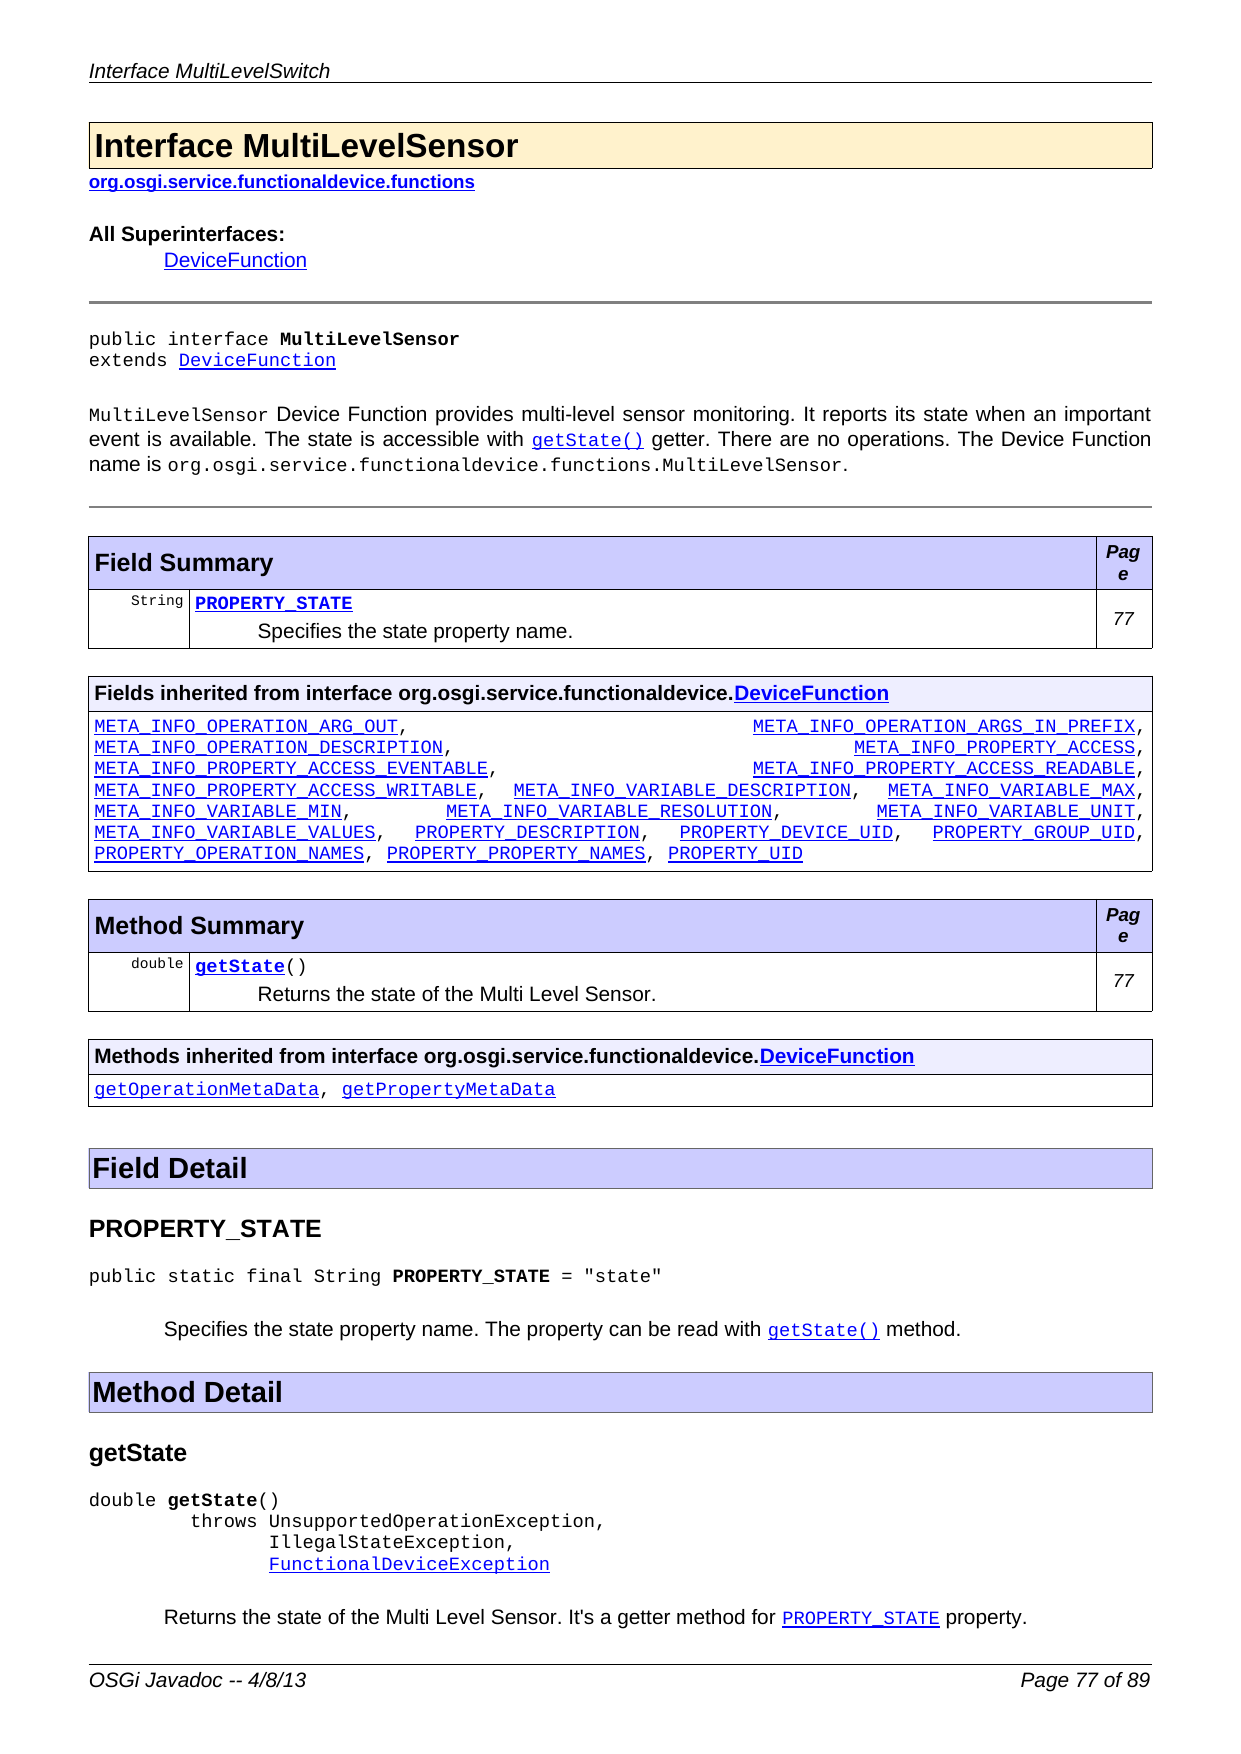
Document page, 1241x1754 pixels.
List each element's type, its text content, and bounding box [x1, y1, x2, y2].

table_cell double [89, 953, 189, 1011]
subtitle PROPERTY_STATE [88, 1214, 1152, 1243]
text public static final String PROPERTY_STATE = "state" [88, 1267, 1152, 1288]
table_header Method Summary [89, 900, 1096, 952]
text DeviceFunction [163, 248, 1152, 272]
text public interface MultiLevelSensor [88, 330, 1152, 351]
text org.osgi.service.functionaldevice.functions [88, 171, 1152, 193]
table_cell String [89, 590, 189, 648]
subtitle All Superinterfaces: [88, 222, 1152, 246]
table_cell 74 [1097, 590, 1152, 648]
subtitle Field Detail [90, 1149, 1152, 1188]
text double getState() throws UnsupportedOperationException, IllegalStateException, FunctionalDeviceException [88, 1491, 1152, 1576]
table_header Methods inherited from interface org.osgi.service.functionaldevice.DeviceFunction [89, 1040, 1152, 1074]
subtitle getState [88, 1438, 1152, 1467]
text MultiLevelSensor Device Function provides multi-level sensor monitoring. It reports its state when an important event is available. The state is accessible with getState() getter. There are no operations. The Device Function name is org.osgi.service.functionaldevice.functions.MultiLevelSensor. [88, 401, 1152, 477]
table_cell 74 [1097, 953, 1152, 1011]
text Returns the state of the Multi Level Sensor. It's a getter method for PROPERTY_STATE property. [163, 1605, 1152, 1630]
table_header Fields inherited from interface org.osgi.service.functionaldevice.DeviceFunction [89, 677, 1152, 711]
table_header Page [1097, 537, 1152, 589]
text extends DeviceFunction [88, 351, 1152, 372]
text Specifies the state property name. The property can be read with getState() method. [163, 1317, 1152, 1342]
subtitle Interface MultiLevelSensor [90, 123, 1152, 168]
table_cell PROPERTY_STATE Specifies the state property name. [190, 590, 1096, 648]
table_header Page [1097, 900, 1152, 952]
table_cell META_INFO_OPERATION_ARG_OUT, META_INFO_OPERATION_ARGS_IN_PREFIX, META_INFO_OPERATION_DESCRIPTION, META_INFO_PROPERTY_ACCESS, META_INFO_PROPERTY_ACCESS_EVENTABLE, META_INFO_PROPERTY_ACCESS_READABLE, META_INFO_PROPERTY_ACCESS_WRITABLE, META_INFO_VARIABLE_DESCRIPTION, META_INFO_VARIABLE_MAX, META_INFO_VARIABLE_MIN, META_INFO_VARIABLE_RESOLUTION, META_INFO_VARIABLE_UNIT, META_INFO_VARIABLE_VALUES, PROPERTY_DESCRIPTION, PROPERTY_DEVICE_UID, PROPERTY_GROUP_UID, PROPERTY_OPERATION_NAMES, PROPERTY_PROPERTY_NAMES, PROPERTY_UID [89, 712, 1152, 871]
table_cell getState() Returns the state of the Multi Level Sensor. [190, 953, 1096, 1011]
table_header Field Summary [89, 537, 1096, 589]
table_cell getOperationMetaData, getPropertyMetaData [89, 1075, 1152, 1106]
subtitle Method Detail [90, 1373, 1152, 1412]
